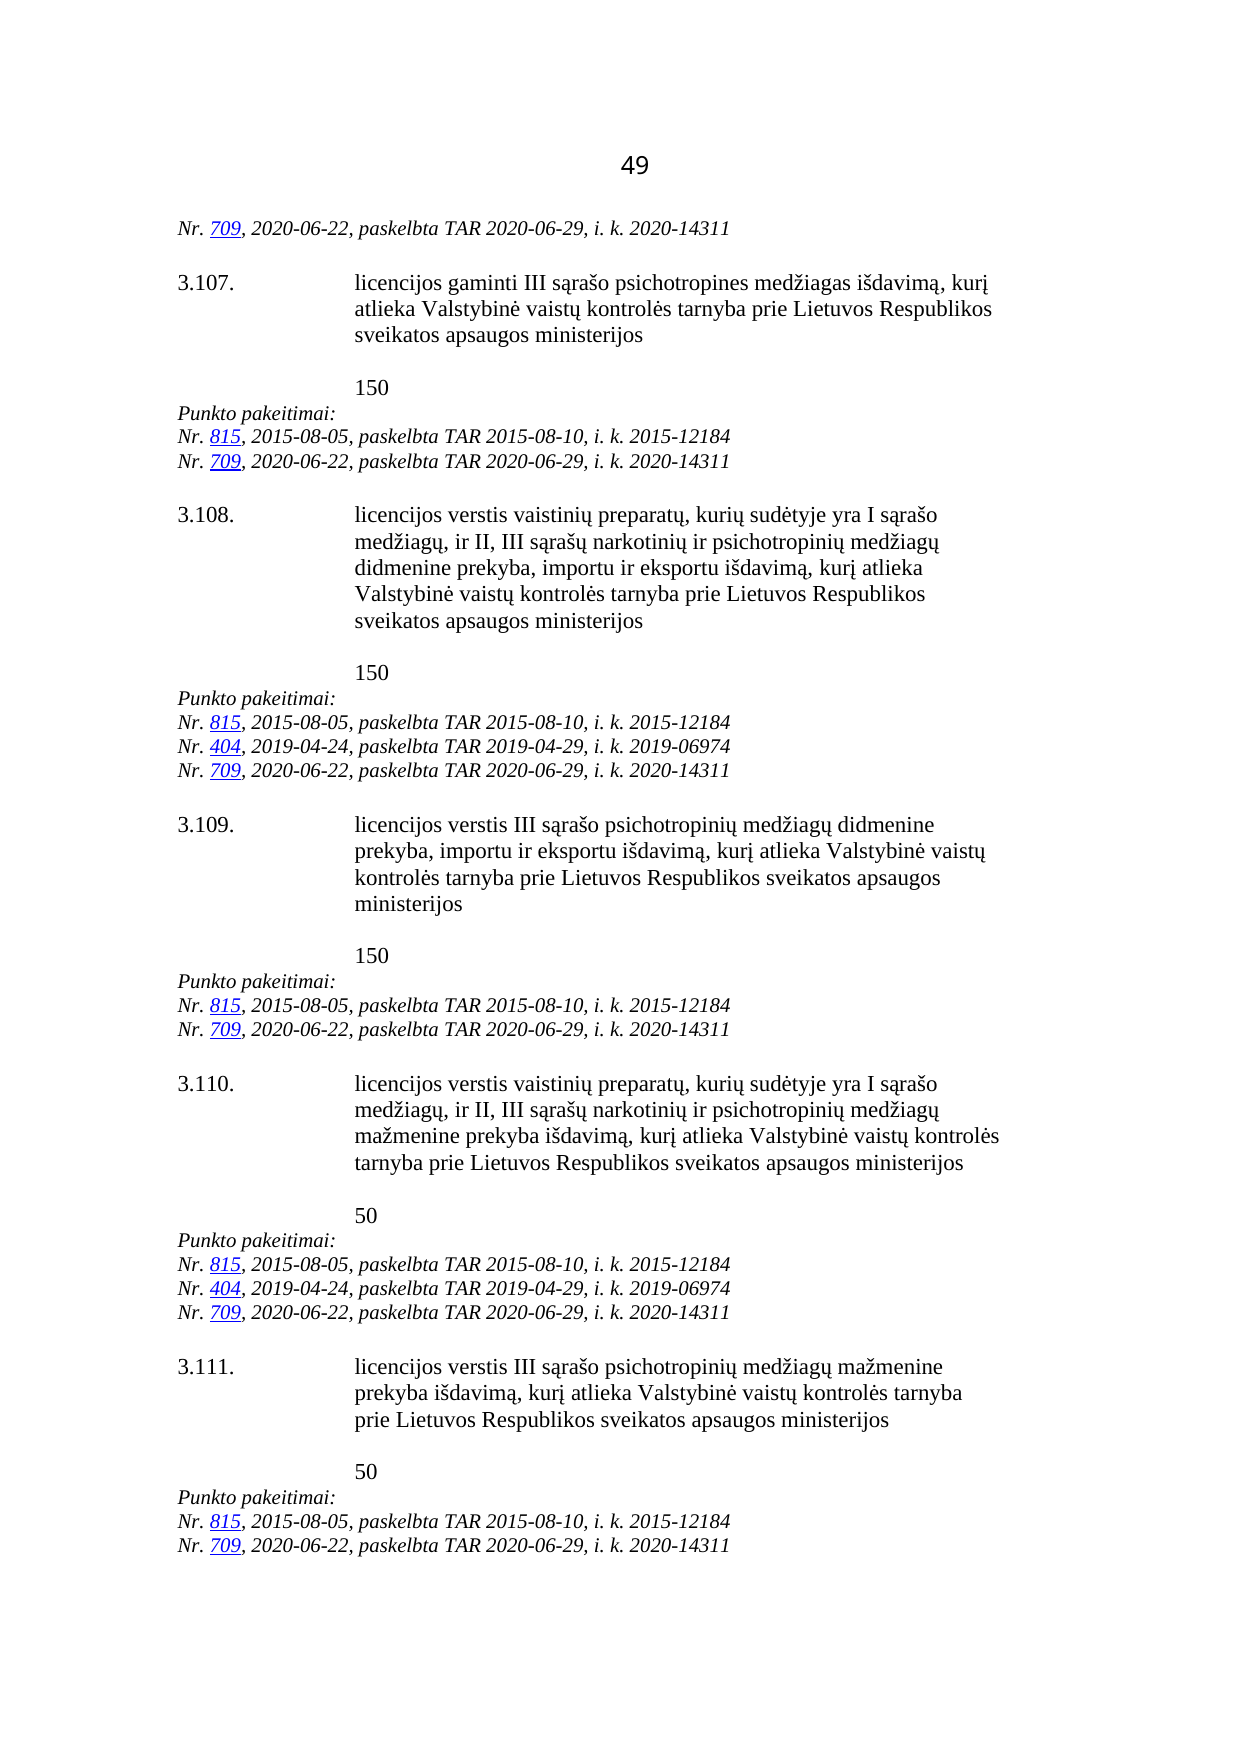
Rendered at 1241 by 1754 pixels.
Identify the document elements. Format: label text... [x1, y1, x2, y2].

text Nr. 815, 2015-08-05, paskelbta TAR 2015-08-10, i. k. 2015-12184 [177, 1252, 1092, 1276]
text Nr. 709, 2020-06-22, paskelbta TAR 2020-06-29, i. k. 2020-14311 [177, 758, 1092, 782]
text Nr. 404, 2019-04-24, paskelbta TAR 2019-04-29, i. k. 2019-06974 [177, 1276, 1092, 1300]
text Nr. 815, 2015-08-05, paskelbta TAR 2015-08-10, i. k. 2015-12184 [177, 424, 1092, 448]
text Nr. 709, 2020-06-22, paskelbta TAR 2020-06-29, i. k. 2020-14311 [177, 1300, 1092, 1324]
text Nr. 815, 2015-08-05, paskelbta TAR 2015-08-10, i. k. 2015-12184 [177, 993, 1092, 1017]
text Nr. 709, 2020-06-22, paskelbta TAR 2020-06-29, i. k. 2020-14311 [177, 1017, 1092, 1041]
text Punkto pakeitimai: [177, 969, 1092, 993]
text Nr. 709, 2020-06-22, paskelbta TAR 2020-06-29, i. k. 2020-14311 [177, 1533, 1092, 1557]
text Punkto pakeitimai: [177, 1485, 1092, 1509]
text Punkto pakeitimai: [177, 400, 1092, 424]
text Nr. 815, 2015-08-05, paskelbta TAR 2015-08-10, i. k. 2015-12184 [177, 710, 1092, 734]
text Nr. 404, 2019-04-24, paskelbta TAR 2019-04-29, i. k. 2019-06974 [177, 734, 1092, 758]
text 3.109. licencijos verstis III sąrašo psichotropinių medžiagų didmenine prekyba, importu ir eksportu išdavimą, kurį atlieka Valstybinė vaistų kontrolės tarnyba prie Lietuvos Respublikos sveikatos apsaugos ministerijos 150 [177, 811, 1004, 969]
text Nr. 815, 2015-08-05, paskelbta TAR 2015-08-10, i. k. 2015-12184 [177, 1509, 1092, 1533]
text 3.111. licencijos verstis III sąrašo psichotropinių medžiagų mažmenine prekyba išdavimą, kurį atlieka Valstybinė vaistų kontrolės tarnyba prie Lietuvos Respublikos sveikatos apsaugos ministerijos 50 [177, 1353, 1004, 1485]
text 3.108. licencijos verstis vaistinių preparatų, kurių sudėtyje yra I sąrašo medžiagų, ir II, III sąrašų narkotinių ir psichotropinių medžiagų didmenine prekyba, importu ir eksportu išdavimą, kurį atlieka Valstybinė vaistų kontrolės tarnyba prie Lietuvos Respublikos sveikatos apsaugos ministerijos 150 [177, 501, 1004, 686]
text Nr. 709, 2020-06-22, paskelbta TAR 2020-06-29, i. k. 2020-14311 [177, 216, 1092, 240]
text Punkto pakeitimai: [177, 686, 1092, 710]
text Punkto pakeitimai: [177, 1228, 1092, 1252]
text Nr. 709, 2020-06-22, paskelbta TAR 2020-06-29, i. k. 2020-14311 [177, 448, 1092, 473]
text 3.110. licencijos verstis vaistinių preparatų, kurių sudėtyje yra I sąrašo medžiagų, ir II, III sąrašų narkotinių ir psichotropinių medžiagų mažmenine prekyba išdavimą, kurį atlieka Valstybinė vaistų kontrolės tarnyba prie Lietuvos Respublikos sveikatos apsaugos ministerijos 50 [177, 1070, 1004, 1228]
text 3.107. licencijos gaminti III sąrašo psichotropines medžiagas išdavimą, kurį atlieka Valstybinė vaistų kontrolės tarnyba prie Lietuvos Respublikos sveikatos apsaugos ministerijos 150 [177, 269, 1004, 400]
